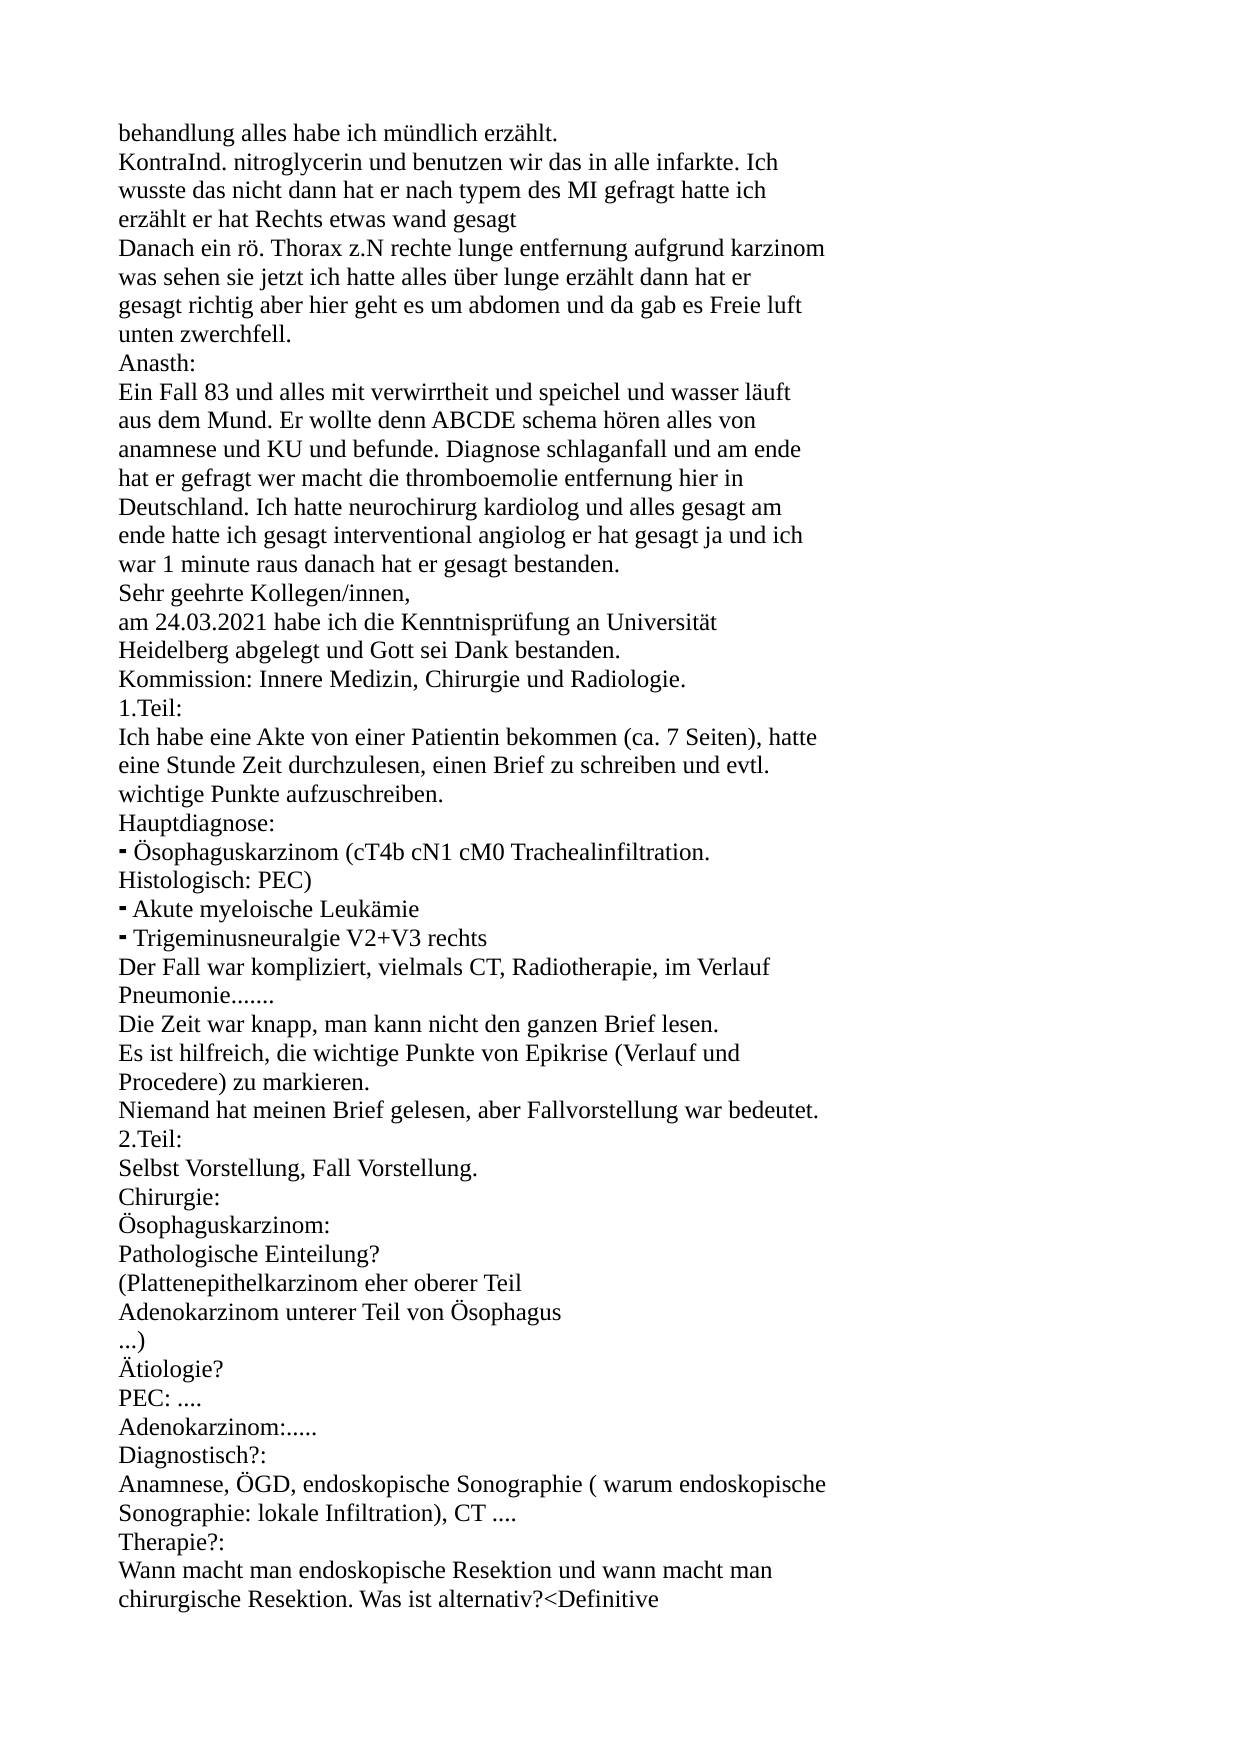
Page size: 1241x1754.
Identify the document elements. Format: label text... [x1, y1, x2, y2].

text Ätiologie? [118, 1354, 1122, 1383]
text ⁃ Akute myeloische Leukämie [118, 894, 1122, 923]
text (Plattenepithelkarzinom eher oberer Teil [118, 1268, 1122, 1297]
text war 1 minute raus danach hat er gesagt bestanden. [118, 549, 1122, 578]
text Die Zeit war knapp, man kann nicht den ganzen Brief lesen. [118, 1009, 1122, 1038]
text Ein Fall 83 und alles mit verwirrtheit und speichel und wasser läuft [118, 377, 1122, 406]
text Ösophaguskarzinom: [118, 1211, 1122, 1239]
text Anasth: [118, 348, 1122, 377]
text Ich habe eine Akte von einer Patientin bekommen (ca. 7 Seiten), hatte [118, 722, 1122, 751]
text ...) [118, 1326, 1122, 1354]
text Adenokarzinom:..... [118, 1412, 1122, 1441]
text Kommission: Innere Medizin, Chirurgie und Radiologie. [118, 664, 1122, 693]
text Diagnostisch?: [118, 1441, 1122, 1469]
text KontraInd. nitroglycerin und benutzen wir das in alle infarkte. Ich [118, 147, 1122, 176]
text eine Stunde Zeit durchzulesen, einen Brief zu schreiben und evtl. [118, 751, 1122, 779]
text anamnese und KU und befunde. Diagnose schlaganfall und am ende [118, 434, 1122, 463]
text hat er gefragt wer macht die thromboemolie entfernung hier in [118, 463, 1122, 492]
text ⁃ Ösophaguskarzinom (cT4b cN1 cM0 Trachealinfiltration. [118, 837, 1122, 866]
text erzählt er hat Rechts etwas wand gesagt [118, 204, 1122, 233]
text Hauptdiagnose: [118, 808, 1122, 837]
text Heidelberg abgelegt und Gott sei Dank bestanden. [118, 636, 1122, 664]
text gesagt richtig aber hier geht es um abdomen und da gab es Freie luft [118, 291, 1122, 319]
text Wann macht man endoskopische Resektion und wann macht man [118, 1556, 1122, 1584]
text Sehr geehrte Kollegen/innen, [118, 578, 1122, 607]
text 1.Teil: [118, 693, 1122, 722]
text am 24.03.2021 habe ich die Kenntnisprüfung an Universität [118, 607, 1122, 636]
text Es ist hilfreich, die wichtige Punkte von Epikrise (Verlauf und [118, 1038, 1122, 1067]
text Deutschland. Ich hatte neurochirurg kardiolog und alles gesagt am [118, 492, 1122, 521]
text unten zwerchfell. [118, 319, 1122, 348]
text Anamnese, ÖGD, endoskopische Sonographie ( warum endoskopische [118, 1469, 1122, 1498]
text was sehen sie jetzt ich hatte alles über lunge erzählt dann hat er [118, 262, 1122, 291]
text Procedere) zu markieren. [118, 1067, 1122, 1096]
text Sonographie: lokale Infiltration), CT .... [118, 1498, 1122, 1527]
text Adenokarzinom unterer Teil von Ösophagus [118, 1297, 1122, 1326]
text wusste das nicht dann hat er nach typem des MI gefragt hatte ich [118, 176, 1122, 204]
text ende hatte ich gesagt interventional angiolog er hat gesagt ja und ich [118, 521, 1122, 549]
text Chirurgie: [118, 1182, 1122, 1211]
text 2.Teil: [118, 1124, 1122, 1153]
text Pneumonie....... [118, 981, 1122, 1009]
text Danach ein rö. Thorax z.N rechte lunge entfernung aufgrund karzinom [118, 233, 1122, 262]
text Niemand hat meinen Brief gelesen, aber Fallvorstellung war bedeutet. [118, 1096, 1122, 1124]
text Therapie?: [118, 1527, 1122, 1556]
text behandlung alles habe ich mündlich erzählt. [118, 118, 1122, 147]
text wichtige Punkte aufzuschreiben. [118, 779, 1122, 808]
text Histologisch: PEC) [118, 866, 1122, 894]
text Der Fall war kompliziert, vielmals CT, Radiotherapie, im Verlauf [118, 952, 1122, 981]
text chirurgische Resektion. Was ist alternativ?<Definitive [118, 1584, 1122, 1613]
text aus dem Mund. Er wollte denn ABCDE schema hören alles von [118, 406, 1122, 434]
text Selbst Vorstellung, Fall Vorstellung. [118, 1153, 1122, 1182]
text PEC: .... [118, 1383, 1122, 1412]
text Pathologische Einteilung? [118, 1239, 1122, 1268]
text ⁃ Trigeminusneuralgie V2+V3 rechts [118, 923, 1122, 952]
